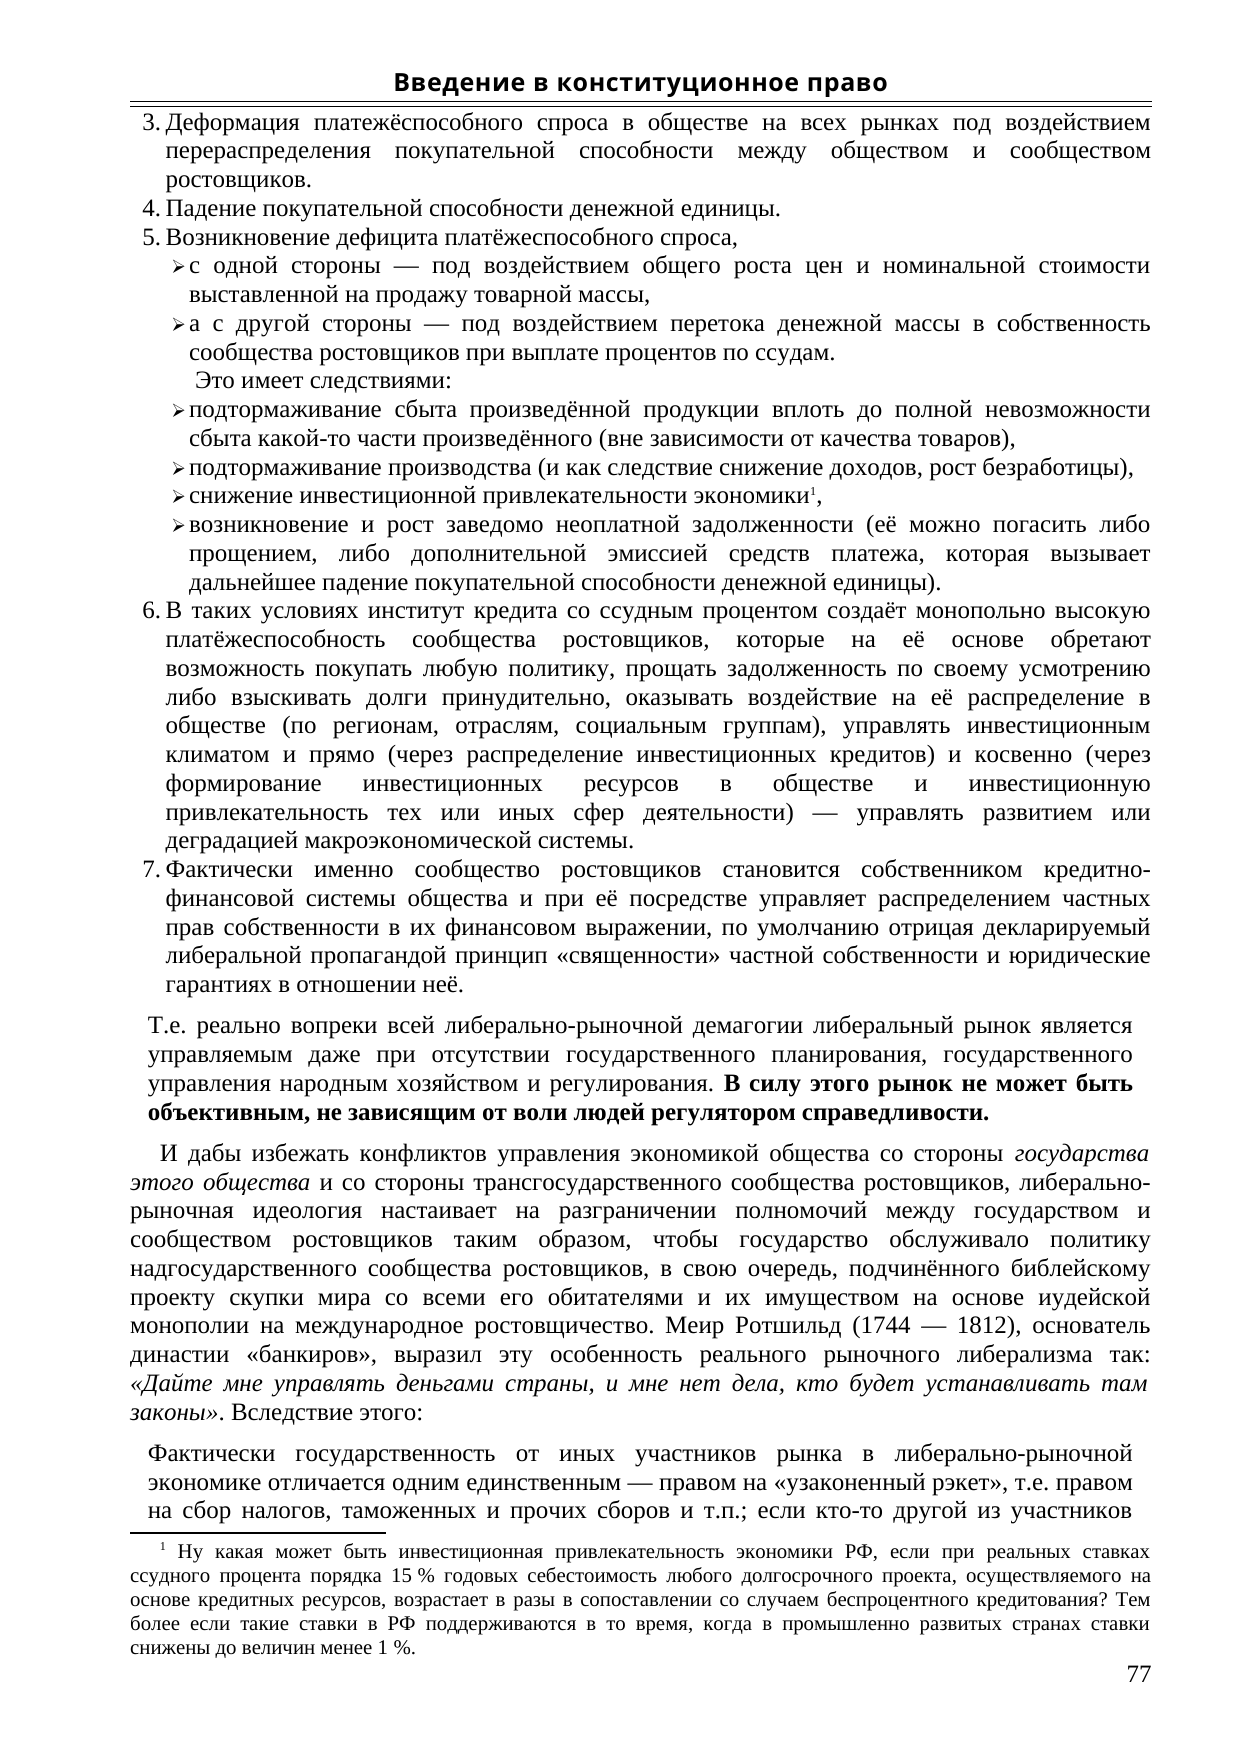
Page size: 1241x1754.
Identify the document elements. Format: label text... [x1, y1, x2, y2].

list возникновение и рост заведомо неоплатной задолженности (её можно погасить либо прощением, либо дополнительной эмиссией средств платежа, которая вызывает дальнейшее падение покупательной способности денежной единицы). [171, 509, 1152, 595]
text И дабы избежать конфликтов управления экономикой общества со стороны государства этого общества и со стороны трансгосударственного сообщества ростовщиков, либерально-рыночная идеология настаивает на разграничении полномочий между государством и сообществом ростовщиков таким образом, чтобы государство обслуживало политику надгосударственного сообщества ростовщиков, в свою очередь, подчинённого библейскому проекту скупки мира со всеми его обитателями и их имуществом на основе иудейской монополии на международное ростовщичество. Меир Ротшильд (1744 — 1812), основатель династии «банкиров», выразил эту особенность реального рыночного либерализма так: «Дайте мне управлять деньгами страны, и мне нет дела, кто будет устанавливать там законы». Вследствие этого: [130, 1138, 1152, 1425]
list снижение инвестиционной привлекательности экономики, [171, 480, 1152, 509]
list подтормаживание производства (и как следствие снижение доходов, рост безработицы), [171, 452, 1152, 480]
list Деформация платежёспособного спроса в обществе на всех рынках под воздействием перераспределения покупательной способности между обществом и сообществом ростовщиков. [136, 107, 1152, 193]
list Ну какая может быть инвестиционная привлекательность экономики РФ, если при реальных ставках ссудного процента порядка 15 % годовых себестоимость любого долгосрочного проекта, осуществляемого на основе кредитных ресурсов, возрастает в разы в сопоставлении со случаем беспроцентного кредитования? Тем более если такие ставки в РФ поддерживаются в то время, когда в промышленно развитых странах ставки снижены до величин менее 1 %. [130, 1539, 1152, 1659]
list Это имеет следствиями: [177, 365, 1152, 394]
list В таких условиях институт кредита со ссудным процентом создаёт монопольно высокую платёжеспособность сообщества ростовщиков, которые на её основе обретают возможность покупать любую политику, прощать задолженность по своему усмотрению либо взыскивать долги принудительно, оказывать воздействие на её распределение в обществе (по регионам, отраслям, социальным группам), управлять инвестиционным климатом и прямо (через распределение инвестиционных кредитов) и косвенно (через формирование инвестиционных ресурсов в обществе и инвестиционную привлекательность тех или иных сфер деятельности) — управлять развитием или деградацией макроэкономической системы. [136, 595, 1152, 854]
text Т.е. реально вопреки всей либерально-рыночной демагогии либеральный рынок является управляемым даже при отсутствии государственного планирования, государственного управления народным хозяйством и регулирования. В силу этого рынок не может быть объективным, не зависящим от воли людей регулятором справедливости. [148, 1010, 1134, 1125]
text Фактически государственность от иных участников рынка в либерально-рыночной экономике отличается одним единственным — правом на «узаконенный рэкет», т.е. правом на сбор налогов, таможенных и прочих сборов и т.п.; если кто-то другой из участников [148, 1438, 1134, 1524]
list Фактически именно сообщество ростовщиков становится собственником кредитно-финансовой системы общества и при её посредстве управляет распределением частных прав собственности в их финансовом выражении, по умолчанию отрицая декларируемый либеральной пропагандой принцип «священности» частной собственности и юридические гарантиях в отношении неё. [136, 854, 1152, 998]
list с одной стороны — под воздействием общего роста цен и номинальной стоимости выставленной на продажу товарной массы, [171, 250, 1152, 308]
list подтормаживание сбыта произведённой продукции вплоть до полной невозможности сбыта какой-то части произведённого (вне зависимости от качества товаров), [171, 394, 1152, 452]
list а с другой стороны — под воздействием перетока денежной массы в собственность сообщества ростовщиков при выплате процентов по ссудам. [171, 308, 1152, 365]
list Возникновение дефицита платёжеспособного спроса, [136, 222, 1152, 250]
list Падение покупательной способности денежной единицы. [136, 193, 1152, 222]
